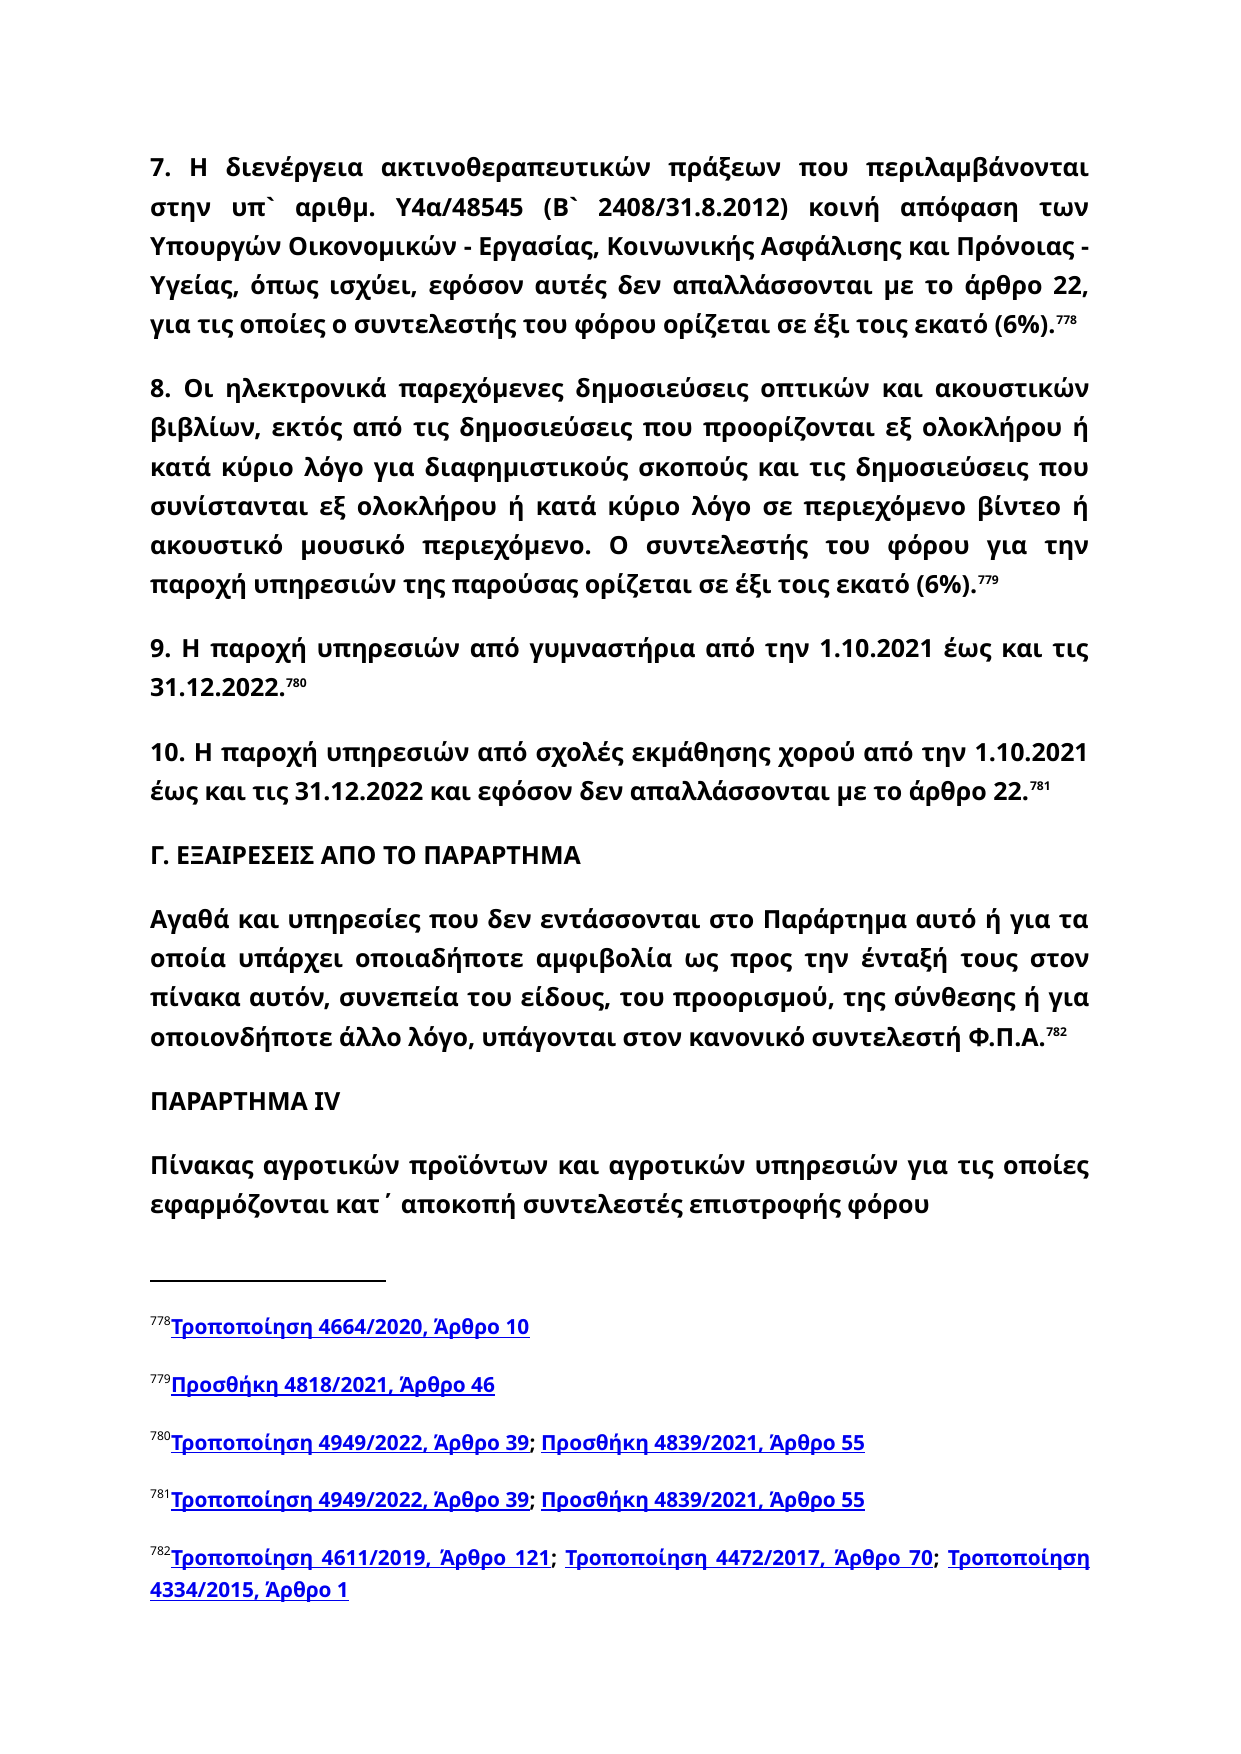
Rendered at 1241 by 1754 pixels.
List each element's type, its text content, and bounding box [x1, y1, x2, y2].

text Προσθήκη 4818/2021, Άρθρο 46 [150, 1370, 1090, 1398]
text ΠΑΡΑΡΤΗΜΑ IV [150, 1083, 1090, 1117]
text Τροποποίηση 4664/2020, Άρθρο 10 [150, 1312, 1090, 1341]
text Τροποποίηση 4949/2022, Άρθρο 39; Προσθήκη 4839/2021, Άρθρο 55 [150, 1485, 1090, 1514]
text 10. Η παροχή υπηρεσιών από σχολές εκμάθησης χορού από την 1.10.2021 έως και τις 31.12.2022 και εφόσον δεν απαλλάσσονται με το άρθρο 22. [150, 734, 1090, 807]
text 7. Η διενέργεια ακτινοθεραπευτικών πράξεων που περιλαμβάνονται στην υπ` αριθμ. Υ4α/48545 (Β` 2408/31.8.2012) κοινή απόφαση των Υπουργών Οικονομικών - Εργασίας, Κοινωνικής Ασφάλισης και Πρόνοιας - Υγείας, όπως ισχύει, εφόσον αυτές δεν απαλλάσσονται με το άρθρο 22, για τις οποίες ο συντελεστής του φόρου ορίζεται σε έξι τοις εκατό (6%). [150, 150, 1090, 341]
text Τροποποίηση 4611/2019, Άρθρο 121; Τροποποίηση 4472/2017, Άρθρο 70; Τροποποίηση 4334/2015, Άρθρο 1 [150, 1543, 1090, 1604]
text Πίνακας αγροτικών προϊόντων και αγροτικών υπηρεσιών για τις οποίες εφαρμόζονται κατ΄ αποκοπή συντελεστές επιστροφής φόρου [150, 1147, 1090, 1221]
text 8. Οι ηλεκτρονικά παρεχόμενες δημοσιεύσεις οπτικών και ακουστικών βιβλίων, εκτός από τις δημοσιεύσεις που προορίζονται εξ ολοκλήρου ή κατά κύριο λόγο για διαφημιστικούς σκοπούς και τις δημοσιεύσεις που συνίστανται εξ ολοκλήρου ή κατά κύριο λόγο σε περιεχόμενο βίντεο ή ακουστικό μουσικό περιεχόμενο. Ο συντελεστής του φόρου για την παροχή υπηρεσιών της παρούσας ορίζεται σε έξι τοις εκατό (6%). [150, 371, 1090, 601]
text 9. Η παροχή υπηρεσιών από γυμναστήρια από την 1.10.2021 έως και τις 31.12.2022. [150, 631, 1090, 704]
text Αγαθά και υπηρεσίες που δεν εντάσσονται στο Παράρτημα αυτό ή για τα οποία υπάρχει οποιαδήποτε αμφιβολία ως προς την ένταξή τους στον πίνακα αυτόν, συνεπεία του είδους, του προορισμού, της σύνθεσης ή για οποιονδήποτε άλλο λόγο, υπάγονται στον κανονικό συντελεστή Φ.Π.Α. [150, 902, 1090, 1053]
text Τροποποίηση 4949/2022, Άρθρο 39; Προσθήκη 4839/2021, Άρθρο 55 [150, 1428, 1090, 1456]
text Γ. ΕΞΑΙΡΕΣΕΙΣ ΑΠΟ ΤΟ ΠΑΡΑΡΤΗΜΑ [150, 837, 1090, 872]
